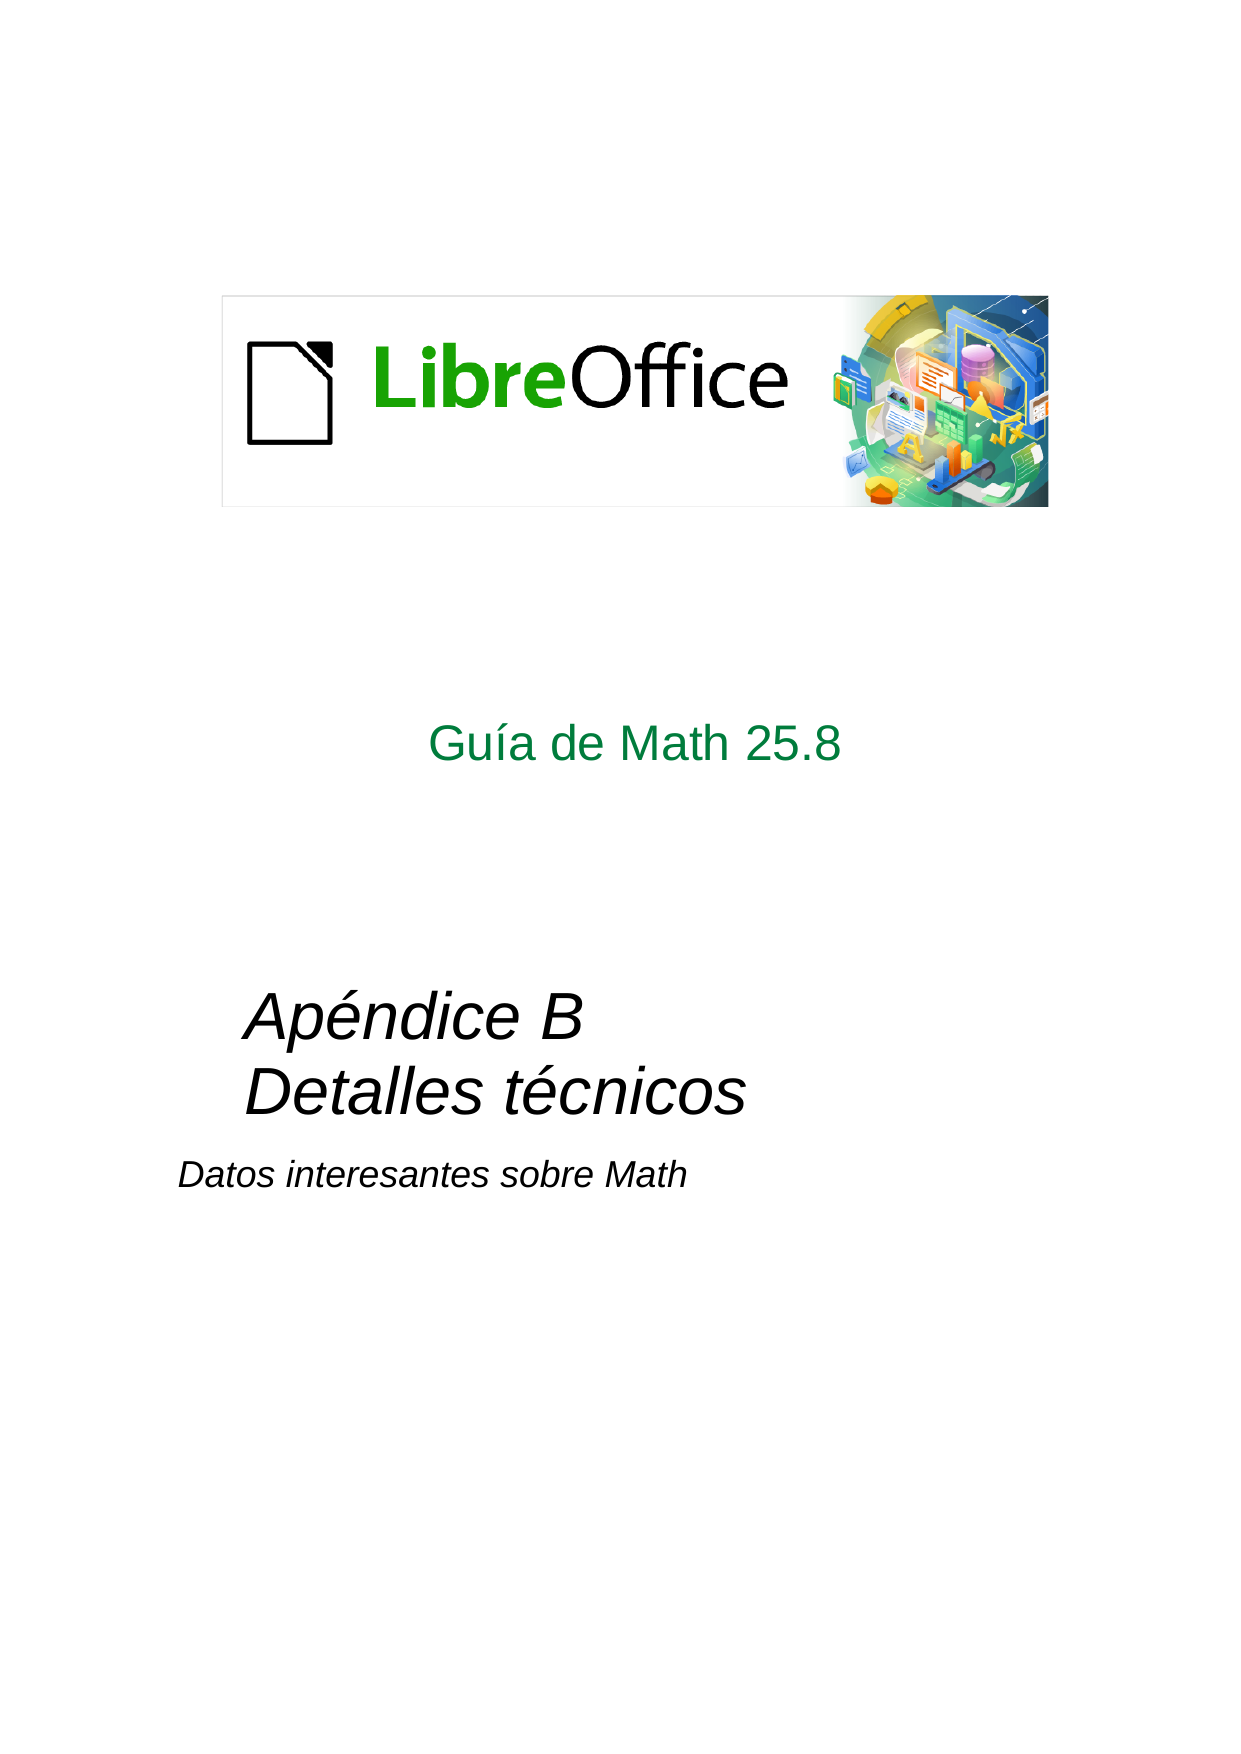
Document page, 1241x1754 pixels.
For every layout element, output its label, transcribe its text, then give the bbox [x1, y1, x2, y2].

text Guía de Math 25.8 [177, 715, 1093, 771]
picture [221, 295, 1049, 507]
subtitle Datos interesantes sobre Math [177, 1153, 1093, 1195]
title Apéndice B Detalles técnicos [177, 979, 1093, 1128]
